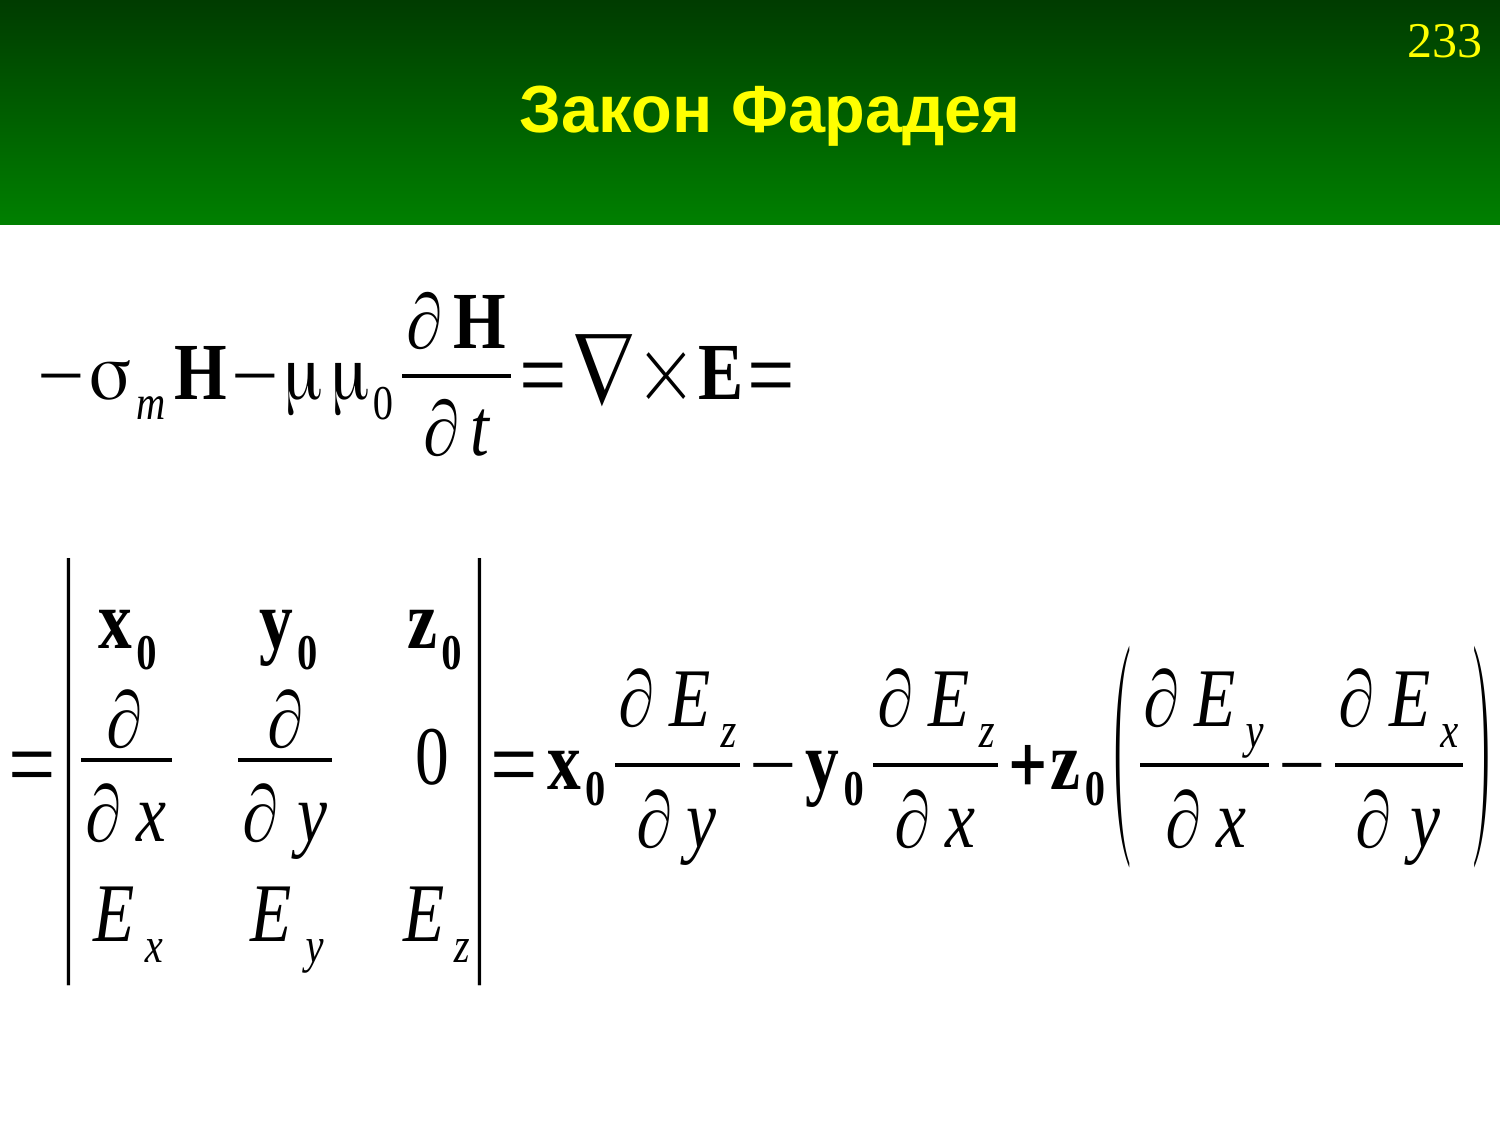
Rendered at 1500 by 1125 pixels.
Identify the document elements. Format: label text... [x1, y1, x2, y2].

chart [0, 554, 1500, 992]
title Закон Фарадея [100, 2, 1441, 209]
chart [17, 277, 817, 472]
